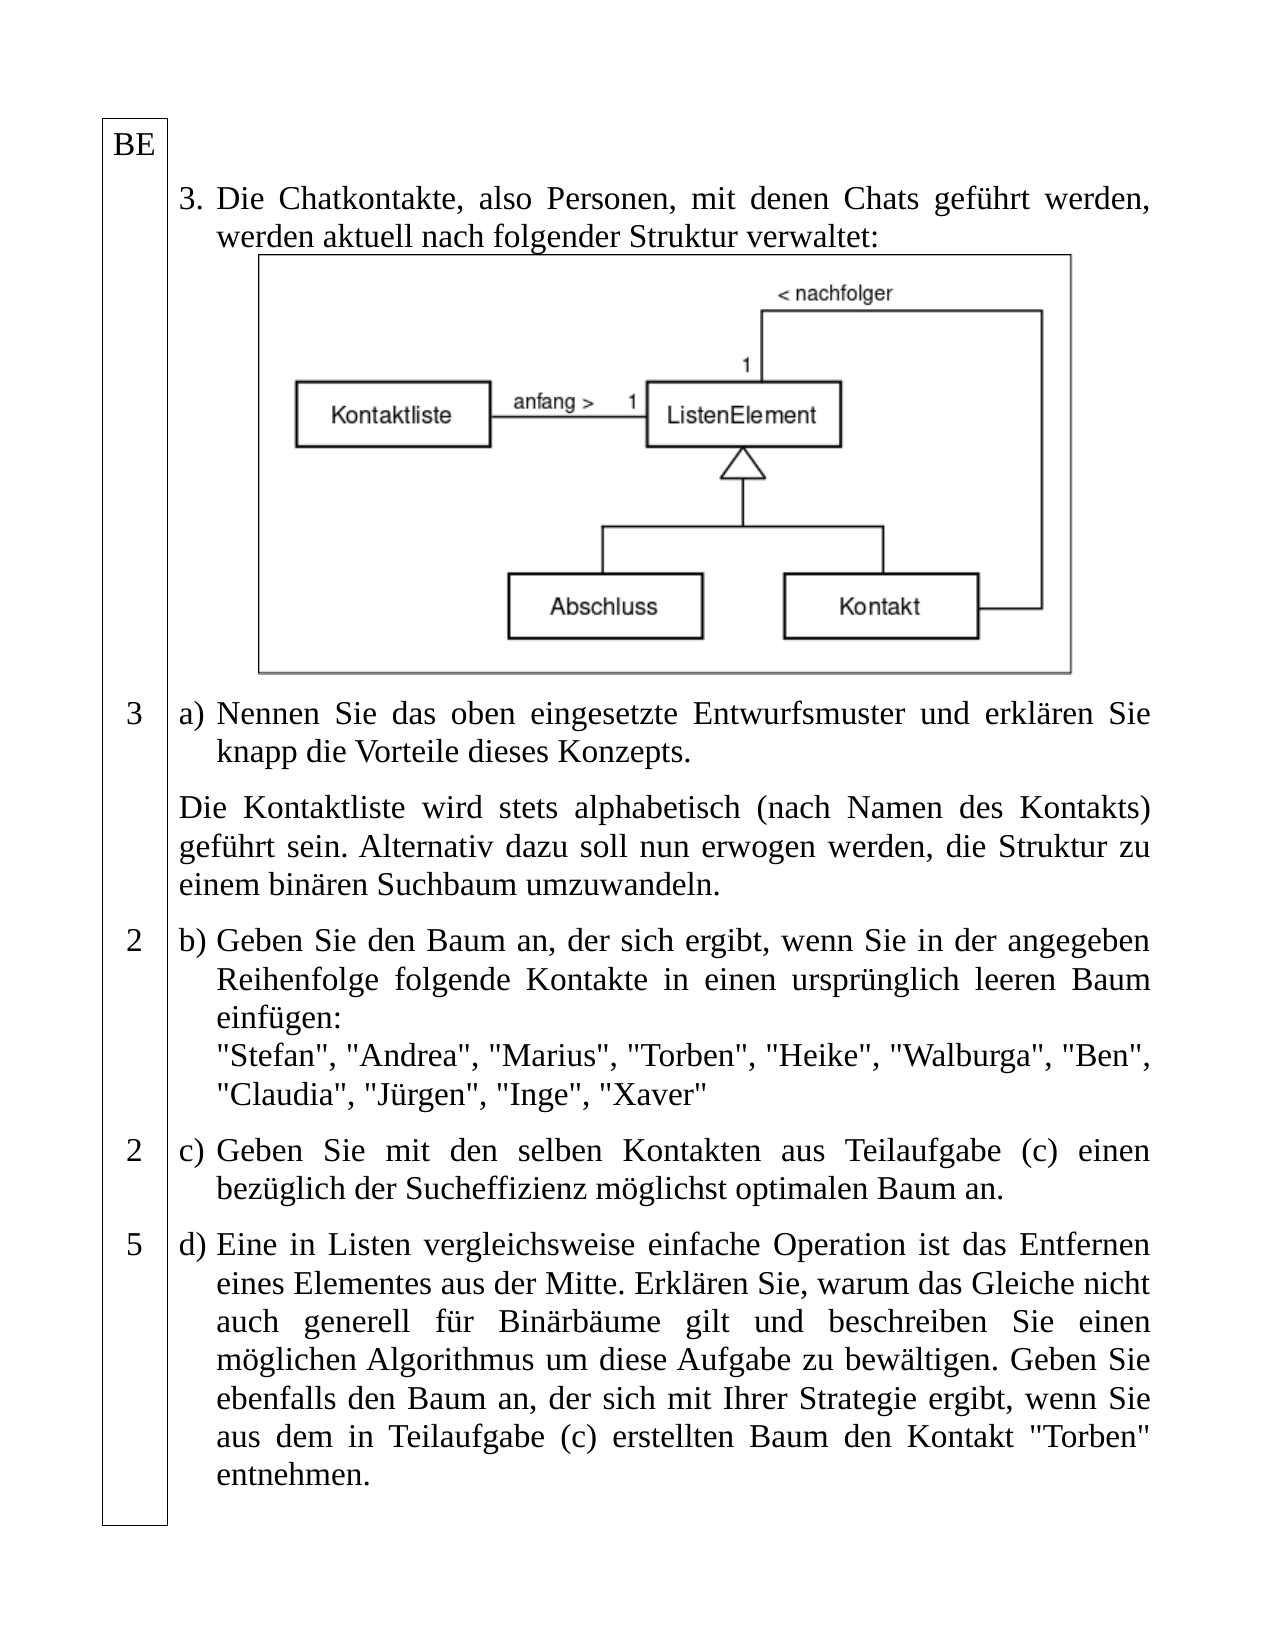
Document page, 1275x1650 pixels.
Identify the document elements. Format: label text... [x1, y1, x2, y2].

table_header BE [103, 119, 167, 168]
table_cell d) Eine in Listen vergleichsweise einfache Operation ist das Entfernen eines Elementes aus der Mitte. Erklären Sie, warum das Gleiche nicht auch generell für Binärbäume gilt und beschreiben Sie einen möglichen Algorithmus um diese Aufgabe zu bewältigen. Geben Sie ebenfalls den Baum an, der sich mit Ihrer Strategie ergibt, wenn Sie aus dem in Teilaufgabe (c) erstellten Baum den Kontakt "Torben" entnehmen. [168, 1216, 1161, 1525]
table_cell 3 [103, 684, 167, 778]
table_header [168, 118, 1161, 168]
table_cell 3. Die Chatkontakte, also Personen, mit denen Chats geführt werden, werden aktuell nach folgender Struktur verwaltet: [168, 168, 1161, 684]
table_cell 5 [103, 1216, 167, 1525]
table_cell Die Kontaktliste wird stets alphabetisch (nach Namen des Kontakts) geführt sein. Alternativ dazu soll nun erwogen werden, die Struktur zu einem binären Suchbaum umzuwandeln. [168, 779, 1161, 911]
table_cell a) Nennen Sie das oben eingesetzte Entwurfsmuster und erklären Sie knapp die Vorteile dieses Konzepts. [168, 684, 1161, 778]
table_cell 2 [103, 1121, 167, 1216]
table_cell [103, 168, 167, 684]
picture [258, 254, 1073, 675]
table_cell b) Geben Sie den Baum an, der sich ergibt, wenn Sie in der angegeben Reihenfolge folgende Kontakte in einen ursprünglich leeren Baum einfügen: "Stefan", "Andrea", "Marius", "Torben", "Heike", "Walburga", "Ben", "Claudia", "Jürgen", "Inge", "Xaver" [168, 911, 1161, 1121]
table_cell c) Geben Sie mit den selben Kontakten aus Teilaufgabe (c) einen bezüglich der Sucheffizienz möglichst optimalen Baum an. [168, 1121, 1161, 1216]
table_cell [103, 779, 167, 911]
table_cell 2 [103, 911, 167, 1121]
